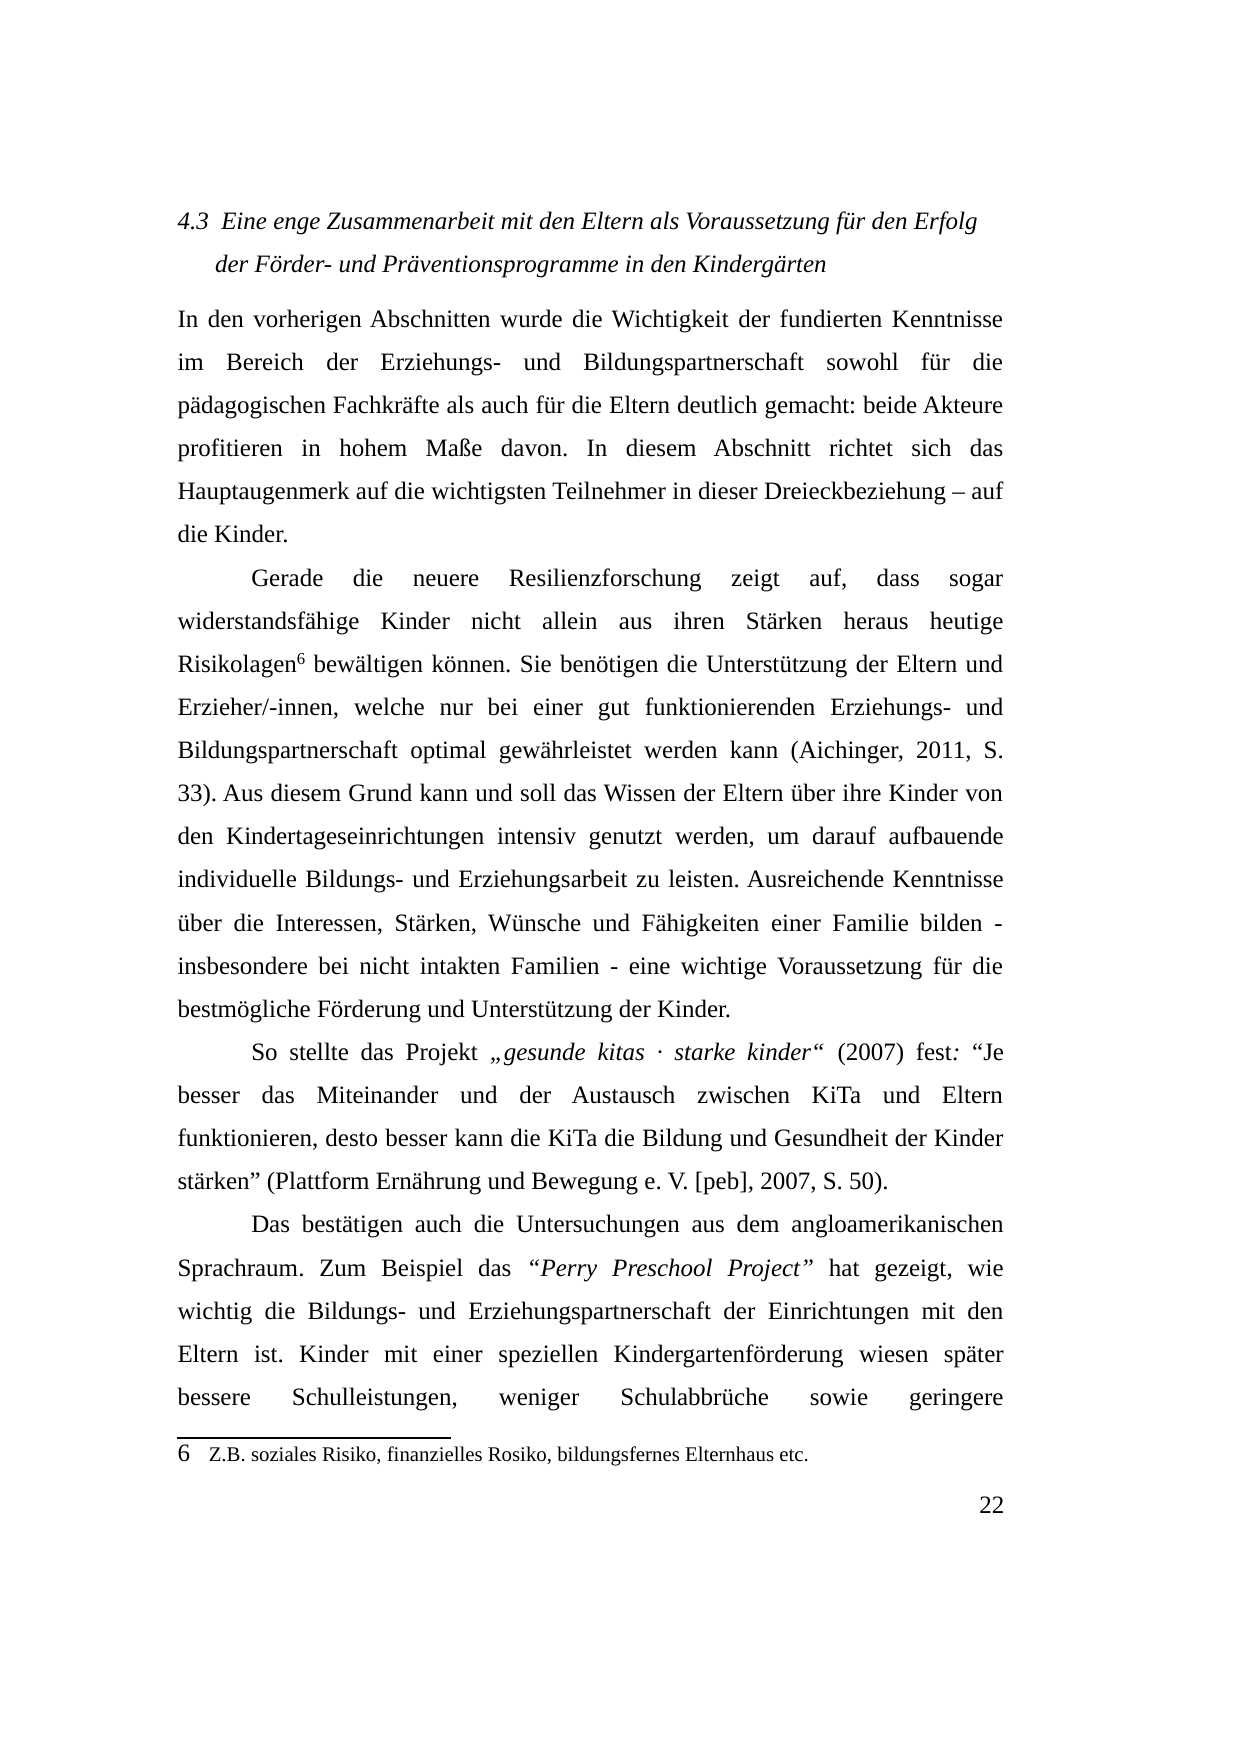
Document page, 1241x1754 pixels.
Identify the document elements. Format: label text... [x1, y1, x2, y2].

text Z.B. soziales Risiko, finanzielles Rosiko, bildungsfernes Elternhaus etc. [177, 1438, 1004, 1466]
text 4.3 Eine enge Zusammenarbeit mit den Eltern als Voraussetzung für den Erfolg [177, 206, 1004, 235]
text So stellte das Projekt „gesunde kitas · starke kinder“ (2007) fest: “Je besser das Miteinander und der Austausch zwischen KiTa und Eltern funktionieren, desto besser kann die KiTa die Bildung und Gesundheit der Kinder stärken” (Plattform Ernährung und Bewegung e. V. [peb], 2007, S. 50). [177, 1037, 1004, 1195]
text In den vorherigen Abschnitten wurde die Wichtigkeit der fundierten Kenntnisse im Bereich der Erziehungs- und Bildungspartnerschaft sowohl für die pädagogischen Fachkräfte als auch für die Eltern deutlich gemacht: beide Akteure profitieren in hohem Maße davon. In diesem Abschnitt richtet sich das Hauptaugenmerk auf die wichtigsten Teilnehmer in dieser Dreieckbeziehung – auf die Kinder. [177, 304, 1004, 548]
text Gerade die neuere Resilienzforschung zeigt auf, dass sogar widerstandsfähige Kinder nicht allein aus ihren Stärken heraus heutige Risikolagen bewältigen können. Sie benötigen die Unterstützung der Eltern und Erzieher/-innen, welche nur bei einer gut funktionierenden Erziehungs- und Bildungspartnerschaft optimal gewährleistet werden kann (Aichinger, 2011, S. 33). Aus diesem Grund kann und soll das Wissen der Eltern über ihre Kinder von den Kindertageseinrichtungen intensiv genutzt werden, um darauf aufbauende individuelle Bildungs- und Erziehungsarbeit zu leisten. Ausreichende Kenntnisse über die Interessen, Stärken, Wünsche und Fähigkeiten einer Familie bilden - insbesondere bei nicht intakten Familien - eine wichtige Voraussetzung für die bestmögliche Förderung und Unterstützung der Kinder. [177, 563, 1004, 1023]
text Das bestätigen auch die Untersuchungen aus dem angloamerikanischen Sprachraum. Zum Beispiel das “Perry Preschool Project” hat gezeigt, wie wichtig die Bildungs- und Erziehungspartnerschaft der Einrichtungen mit den Eltern ist. Kinder mit einer speziellen Kindergartenförderung wiesen später bessere Schulleistungen, weniger Schulabbrüche sowie geringere [177, 1209, 1004, 1411]
text der Förder- und Präventionsprogramme in den Kindergärten [177, 249, 1004, 278]
